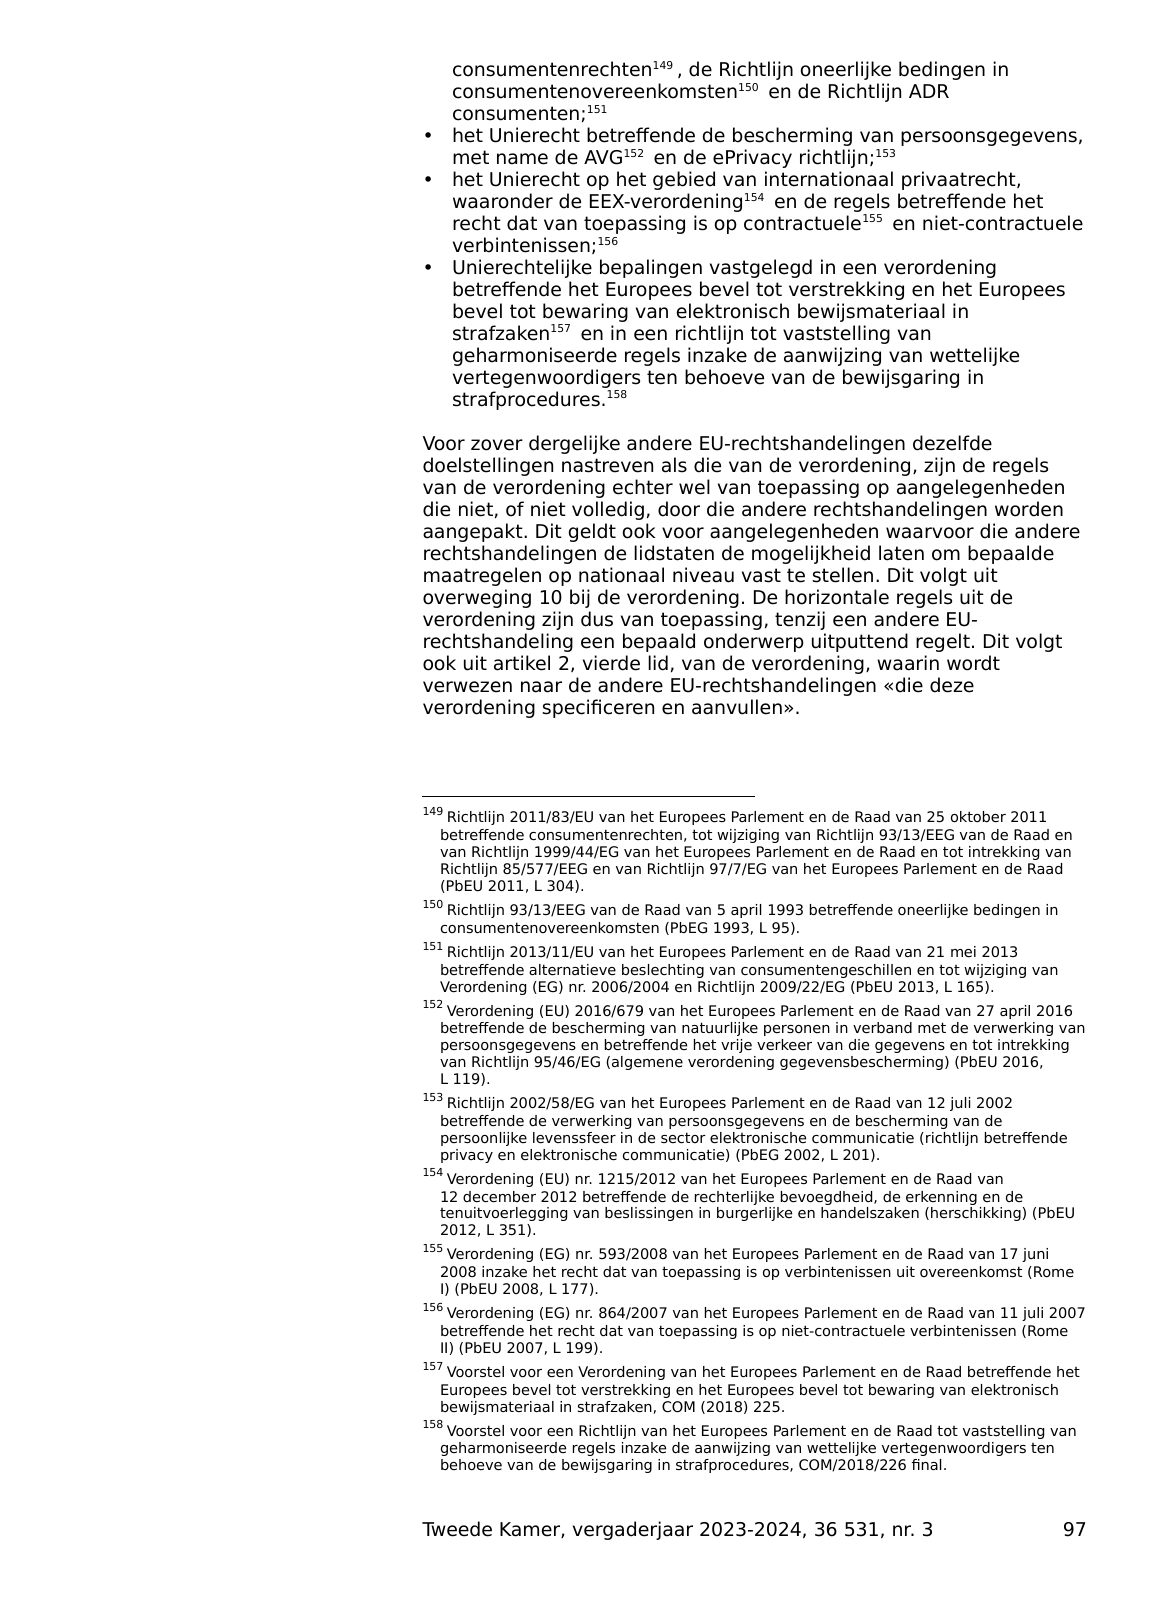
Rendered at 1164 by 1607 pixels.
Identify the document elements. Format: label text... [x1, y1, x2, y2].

text • het Unierecht betreffende de bescherming van persoonsgegevens, met name de AVG en de ePrivacy richtlijn; [422, 125, 1087, 169]
text Richtlĳn 2002/58/EG van het Europees Parlement en de Raad van 12 juli 2002 betreffende de verwerking van persoonsgegevens en de bescherming van de persoonlĳke levenssfeer in de sector elektronische communicatie (richtlĳn betreffende privacy en elektronische communicatie) (PbEG 2002, L 201). [422, 1091, 1087, 1164]
text Richtlijn 93/13/EEG van de Raad van 5 april 1993 betreffende oneerlijke bedingen in consumentenovereenkomsten (PbEG 1993, L 95). [422, 898, 1087, 937]
text Richtlijn 2011/83/EU van het Europees Parlement en de Raad van 25 oktober 2011 betreffende consumentenrechten, tot wijziging van Richtlijn 93/13/EEG van de Raad en van Richtlijn 1999/44/EG van het Europees Parlement en de Raad en tot intrekking van Richtlijn 85/577/EEG en van Richtlijn 97/7/EG van het Europees Parlement en de Raad (PbEU 2011, L 304). [422, 805, 1087, 895]
text • het Unierecht op het gebied van internationaal privaatrecht, waaronder de EEX-verordening en de regels betreffende het recht dat van toepassing is op contractuele en niet-contractuele verbintenissen; [422, 169, 1087, 257]
text Voorstel voor een Richtlijn van het Europees Parlement en de Raad tot vaststelling van geharmoniseerde regels inzake de aanwijzing van wettelijke vertegenwoordigers ten behoeve van de bewijsgaring in strafprocedures, COM/2018/226 final. [422, 1418, 1087, 1474]
text Richtlijn 2013/11/EU van het Europees Parlement en de Raad van 21 mei 2013 betreffende alternatieve beslechting van consumentengeschillen en tot wijziging van Verordening (EG) nr. 2006/2004 en Richtlijn 2009/22/EG (PbEU 2013, L 165). [422, 940, 1087, 996]
text Voorstel voor een Verordening van het Europees Parlement en de Raad betreffende het Europees bevel tot verstrekking en het Europees bevel tot bewaring van elektronisch bewijsmateriaal in strafzaken, COM (2018) 225. [422, 1360, 1087, 1416]
text Verordening (EG) nr. 593/2008 van het Europees Parlement en de Raad van 17 juni 2008 inzake het recht dat van toepassing is op verbintenissen uit overeenkomst (Rome I) (PbEU 2008, L 177). [422, 1242, 1087, 1298]
text Voor zover dergelijke andere EU-rechtshandelingen dezelfde doelstellingen nastreven als die van de verordening, zijn de regels van de verordening echter wel van toepassing op aangelegenheden die niet, of niet volledig, door die andere rechtshandelingen worden aangepakt. Dit geldt ook voor aangelegenheden waarvoor die andere rechtshandelingen de lidstaten de mogelijkheid laten om bepaalde maatregelen op nationaal niveau vast te stellen. Dit volgt uit overweging 10 bij de verordening. De horizontale regels uit de verordening zijn dus van toepassing, tenzij een andere EU-rechtshandeling een bepaald onderwerp uitputtend regelt. Dit volgt ook uit artikel 2, vierde lid, van de verordening, waarin wordt verwezen naar de andere EU-rechtshandelingen «die deze verordening specificeren en aanvullen». [422, 433, 1087, 719]
text Verordening (EG) nr. 864/2007 van het Europees Parlement en de Raad van 11 juli 2007 betreffende het recht dat van toepassing is op niet-contractuele verbintenissen (Rome II) (PbEU 2007, L 199). [422, 1301, 1087, 1357]
text • Unierechtelijke bepalingen vastgelegd in een verordening betreffende het Europees bevel tot verstrekking en het Europees bevel tot bewaring van elektronisch bewijsmateriaal in strafzaken en in een richtlijn tot vaststelling van geharmoniseerde regels inzake de aanwijzing van wettelijke vertegenwoordigers ten behoeve van de bewijsgaring in strafprocedures. [422, 257, 1087, 411]
text Verordening (EU) nr. 1215/2012 van het Europees Parlement en de Raad van 12 december 2012 betreffende de rechterlijke bevoegdheid, de erkenning en de tenuitvoerlegging van beslissingen in burgerlijke en handelszaken (herschikking) (PbEU 2012, L 351). [422, 1167, 1087, 1239]
text Verordening (EU) 2016/679 van het Europees Parlement en de Raad van 27 april 2016 betreffende de bescherming van natuurlijke personen in verband met de verwerking van persoonsgegevens en betreffende het vrije verkeer van die gegevens en tot intrekking van Richtlijn 95/46/EG (algemene verordening gegevensbescherming) (PbEU 2016, L 119). [422, 998, 1087, 1088]
text consumentenrechten, de Richtlijn oneerlijke bedingen in consumentenovereenkomsten en de Richtlijn ADR consumenten; [422, 59, 1087, 125]
